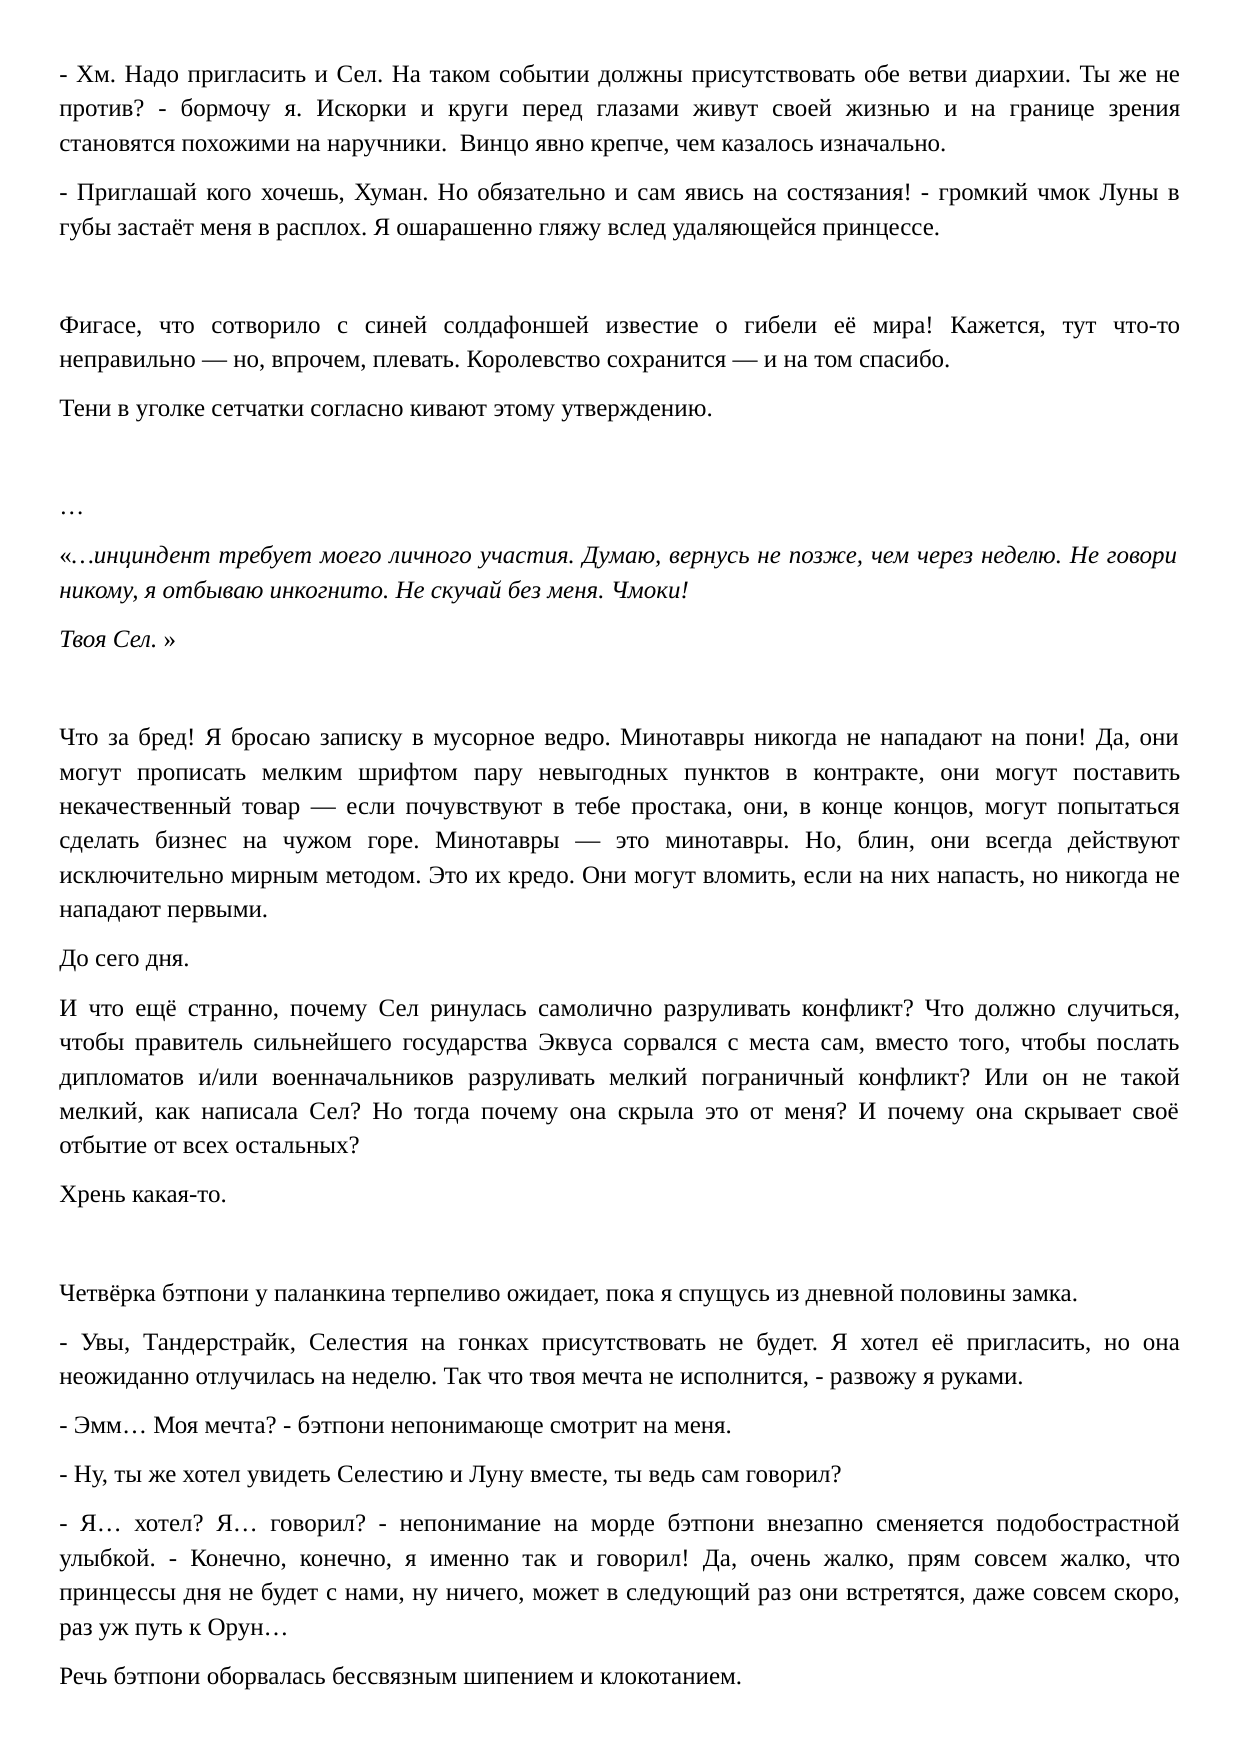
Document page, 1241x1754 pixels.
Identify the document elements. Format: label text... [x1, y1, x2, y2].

text И что ещё странно, почему Сел ринулась самолично разруливать конфликт? Что должно случиться, чтобы правитель сильнейшего государства Эквуса сорвался с места сам, вместо того, чтобы послать дипломатов и/или военначальников разруливать мелкий пограничный конфликт? Или он не такой мелкий, как написала Сел? Но тогда почему она скрыла это от меня? И почему она скрывает своё отбытие от всех остальных? [59, 993, 1181, 1159]
text «…инциндент требует моего личного участия. Думаю, вернусь не позже, чем через неделю. Не говори никому, я отбываю инкогнито. Не скучай без меня. Чмоки! [59, 540, 1181, 604]
text Тени в уголке сетчатки согласно кивают этому утверждению. [59, 393, 1181, 422]
text - Я… хотел? Я… говорил? - непонимание на морде бэтпони внезапно сменяется подобострастной улыбкой. - Конечно, конечно, я именно так и говорил! Да, очень жалко, прям совсем жалко, что принцессы дня не будет с нами, ну ничего, может в следующий раз они встретятся, даже совсем скоро, раз уж путь к Орун… [59, 1508, 1181, 1641]
text - Увы, Тандерстрайк, Селестия на гонках присутствовать не будет. Я хотел её пригласить, но она неожиданно отлучилась на неделю. Так что твоя мечта не исполнится, - развожу я руками. [59, 1327, 1181, 1390]
text - Хм. Надо пригласить и Сел. На таком событии должны присутствовать обе ветви диархии. Ты же не против? - бормочу я. Искорки и круги перед глазами живут своей жизнью и на границе зрения становятся похожими на наручники. Винцо явно крепче, чем казалось изначально. [59, 59, 1181, 157]
text - Приглашай кого хочешь, Хуман. Но обязательно и сам явись на состязания! - громкий чмок Луны в губы застаёт меня в расплох. Я ошарашенно гляжу вслед удаляющейся принцессе. [59, 177, 1181, 240]
text Хрень какая-то. [59, 1179, 1181, 1208]
text … [59, 491, 1181, 520]
text - Ну, ты же хотел увидеть Селестию и Луну вместе, ты ведь сам говорил? [59, 1459, 1181, 1488]
text Речь бэтпони оборвалась бессвязным шипением и клокотанием. [59, 1661, 1181, 1690]
text - Эмм… Моя мечта? - бэтпони непонимающе смотрит на меня. [59, 1410, 1181, 1439]
text Твоя Сел. » [59, 624, 1181, 653]
text Что за бред! Я бросаю записку в мусорное ведро. Минотавры никогда не нападают на пони! Да, они могут прописать мелким шрифтом пару невыгодных пунктов в контракте, они могут поставить некачественный товар — если почувствуют в тебе простака, они, в конце концов, могут попытаться сделать бизнес на чужом горе. Минотавры — это минотавры. Но, блин, они всегда действуют исключительно мирным методом. Это их кредо. Они могут вломить, если на них напасть, но никогда не нападают первыми. [59, 722, 1181, 923]
text Фигасе, что сотворило с синей солдафоншей известие о гибели её мира! Кажется, тут что-то неправильно — но, впрочем, плевать. Королевство сохранится — и на том спасибо. [59, 310, 1181, 373]
text До сего дня. [59, 943, 1181, 972]
text Четвёрка бэтпони у паланкина терпеливо ожидает, пока я спущусь из дневной половины замка. [59, 1278, 1181, 1306]
